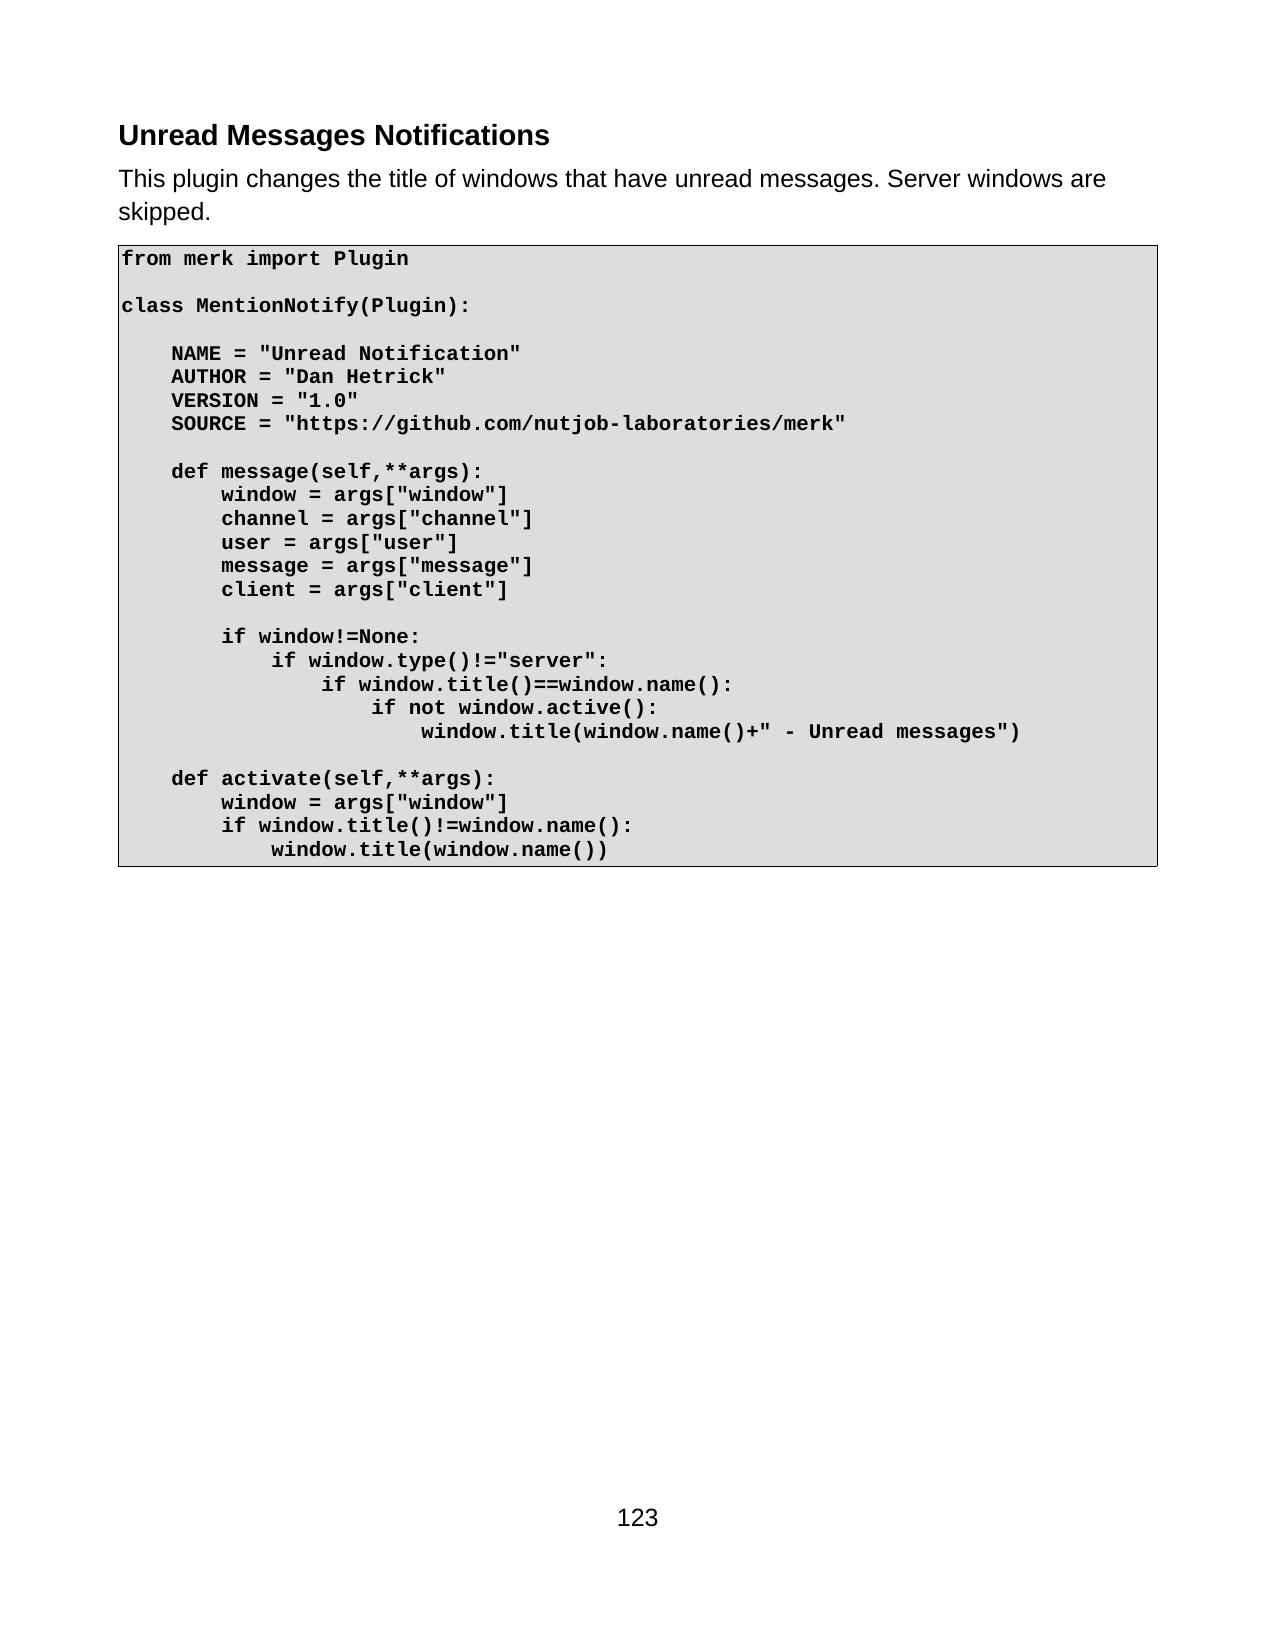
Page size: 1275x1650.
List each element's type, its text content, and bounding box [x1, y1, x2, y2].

text This plugin changes the title of windows that have unread messages. Server windows are skipped. [118, 164, 1157, 226]
table_header from merk import Plugin class MentionNotify(Plugin): NAME = "Unread Notification" AUTHOR = "Dan Hetrick" VERSION = "1.0" SOURCE = "https://github.com/nutjob-laboratories/merk" def message(self,**args): window = args["window"] channel = args["channel"] user = args["user"] message = args["message"] client = args["client"] if window!=None: if window.type()!="server": if window.title()==window.name(): if not window.active(): window.title(window.name()+" - Unread messages") def activate(self,**args): window = args["window"] if window.title()!=window.name(): window.title(window.name()) [119, 246, 1157, 866]
subtitle Unread Messages Notifications [118, 118, 1157, 152]
